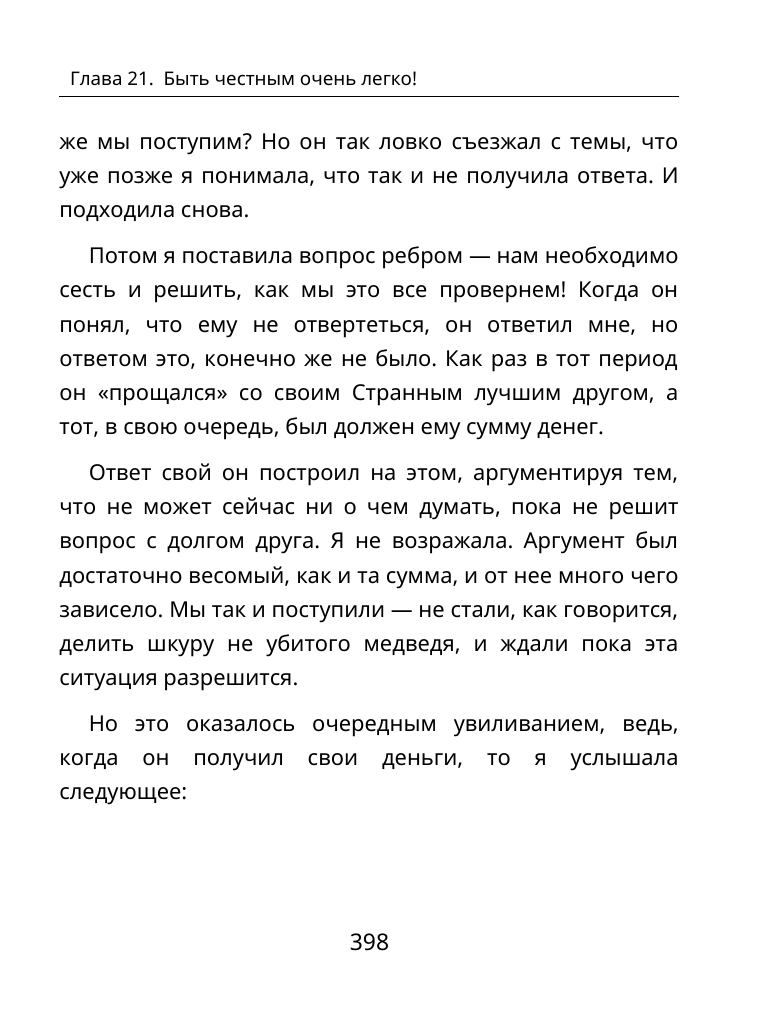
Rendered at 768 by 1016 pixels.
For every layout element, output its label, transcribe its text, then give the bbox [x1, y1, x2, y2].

text Потом я поставила вопрос ребром — нам необходимо сесть и решить, как мы это все провернем! Когда он понял, что ему не отвертеться, он ответил мне, но ответом это, конечно же не было. Как раз в тот период он «прощался» со своим Странным лучшим другом, а тот, в свою очередь, был должен ему сумму денег. [59, 240, 679, 441]
text Ответ свой он построил на этом, аргументируя тем, что не может сейчас ни о чем думать, пока не решит вопрос с долгом друга. Я не возражала. Аргумент был достаточно весомый, как и та сумма, и от нее много чего зависело. Мы так и поступили — не стали, как говорится, делить шкуру не убитого медведя, и ждали пока эта ситуация разрешится. [59, 457, 679, 692]
text Но это оказалось очередным увиливанием, ведь, когда он получил свои деньги, то я услышала следующее: [59, 708, 679, 806]
text же мы поступим? Но он так ловко съезжал с темы, что уже позже я понимала, что так и не получила ответа. И подходила снова. [59, 126, 679, 224]
